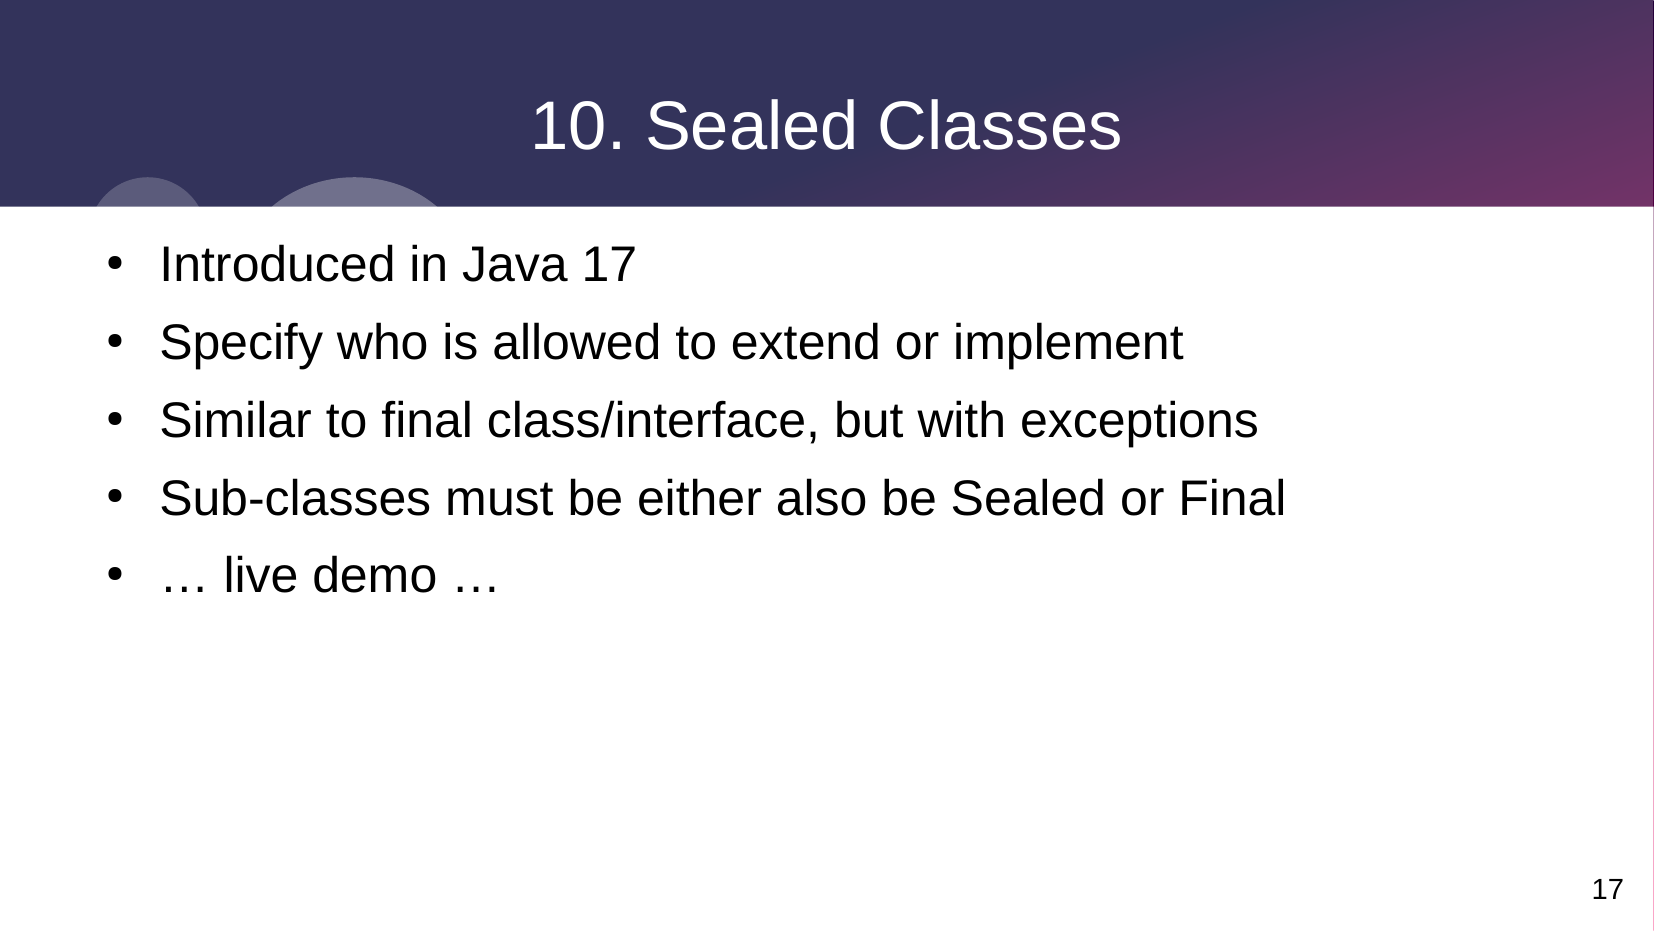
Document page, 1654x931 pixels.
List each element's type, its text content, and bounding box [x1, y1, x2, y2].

title 10. Sealed Classes [88, 44, 1565, 207]
list Introduced in Java 17 Specify who is allowed to extend or implement Similar to final class/interface, but with exceptions Sub-classes must be either also be Sealed or Final … live demo … [88, 236, 1565, 827]
